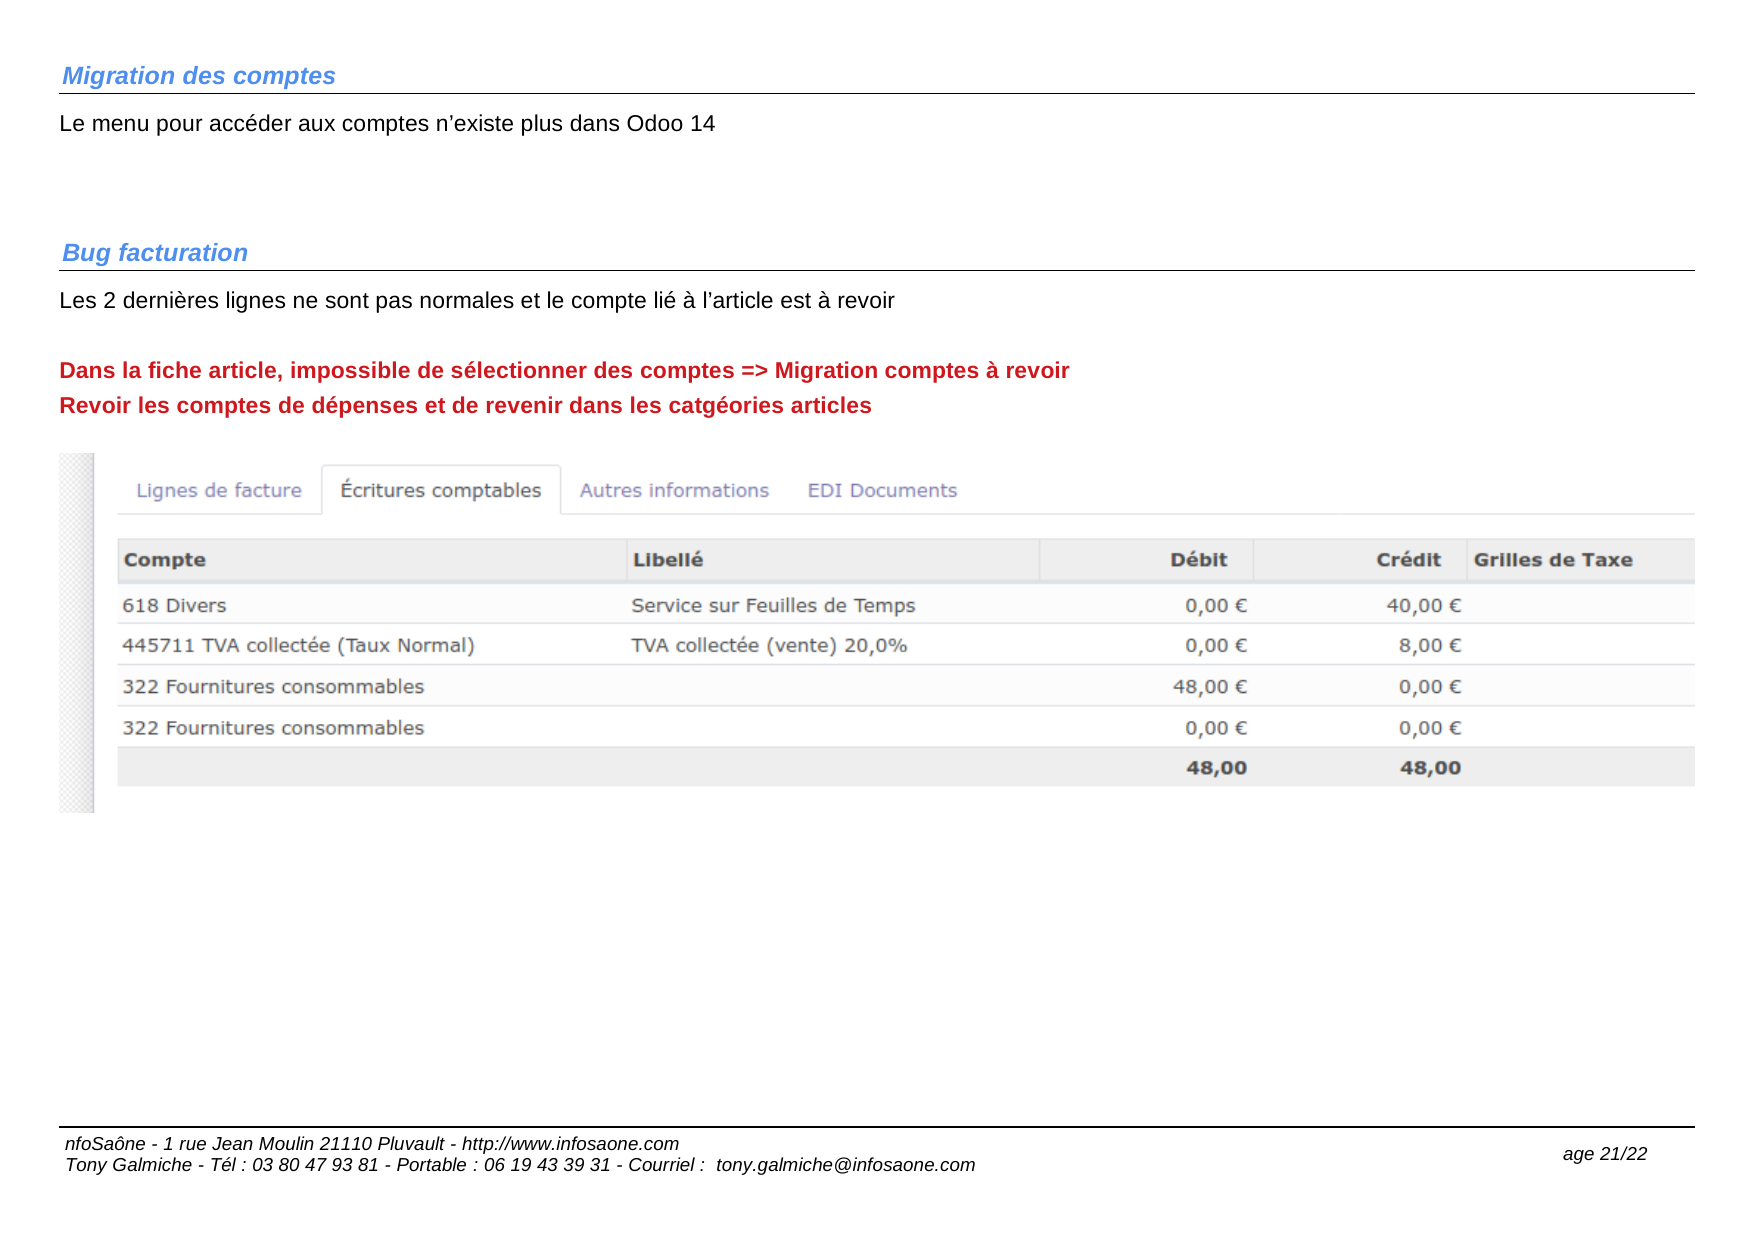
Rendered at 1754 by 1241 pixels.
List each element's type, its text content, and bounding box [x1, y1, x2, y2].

subtitle Migration des comptes [59, 59, 1695, 93]
text Le menu pour accéder aux comptes n’existe plus dans Odoo 14 [59, 111, 1695, 137]
text Revoir les comptes de dépenses et de revenir dans les catgéories articles [59, 392, 1695, 418]
picture [59, 453, 1695, 813]
text Dans la fiche article, impossible de sélectionner des comptes => Migration comptes à revoir [59, 357, 1695, 383]
text Les 2 dernières lignes ne sont pas normales et le compte lié à l’article est à revoir [59, 288, 1695, 314]
subtitle Bug facturation [59, 236, 1695, 270]
